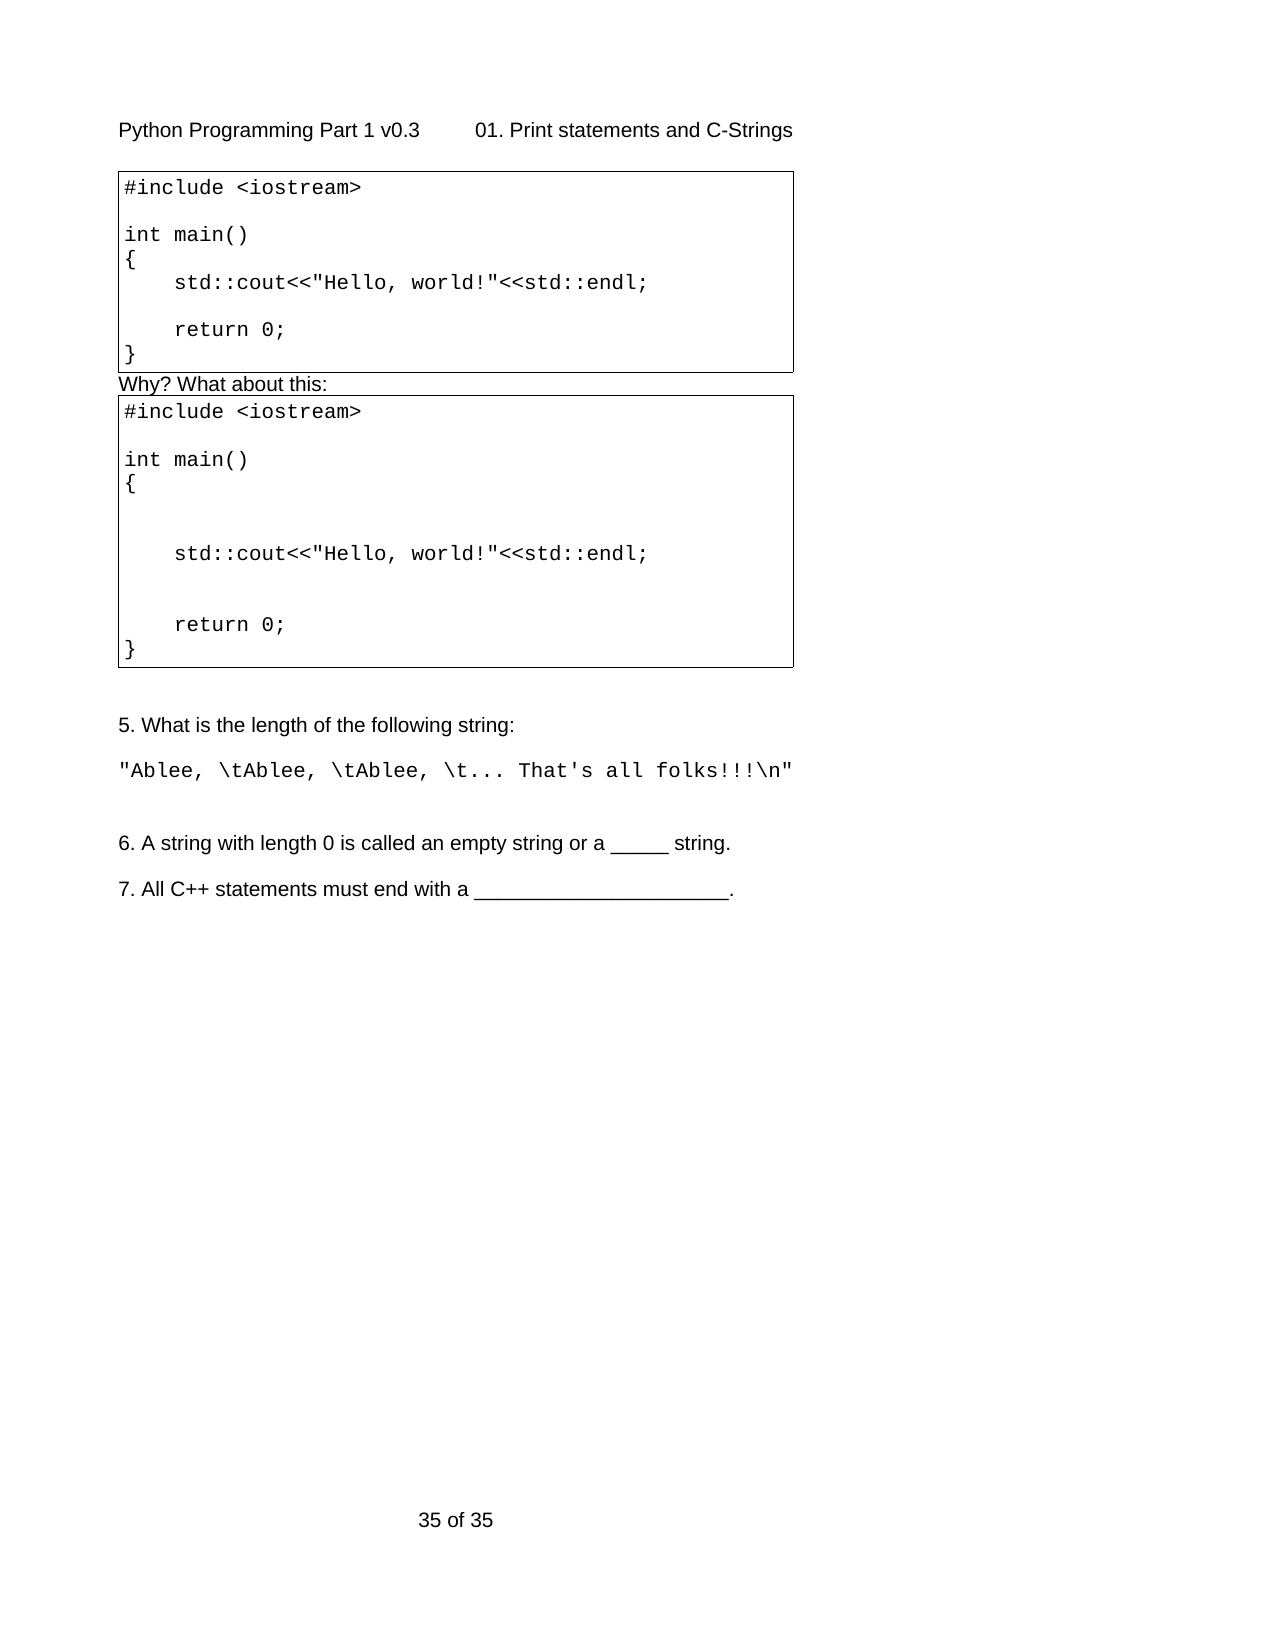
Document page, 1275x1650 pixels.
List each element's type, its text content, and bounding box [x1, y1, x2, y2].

text 5. What is the length of the following string: [118, 714, 793, 737]
text "Ablee, \tAblee, \tAblee, \t... That's all folks!!!\n" [118, 760, 793, 784]
text 7. All C++ statements must end with a ______________________. [118, 877, 793, 901]
text 6. A string with length 0 is called an empty string or a _____ string. [118, 831, 793, 854]
table_header #include <iostream> int main() { std::cout<<"Hello, world!"<<std::endl; return 0; } [119, 396, 793, 667]
text Why? What about this: [118, 373, 793, 395]
table_header #include <iostream> int main() { std::cout<<"Hello, world!"<<std::endl; return 0; } [119, 172, 793, 372]
